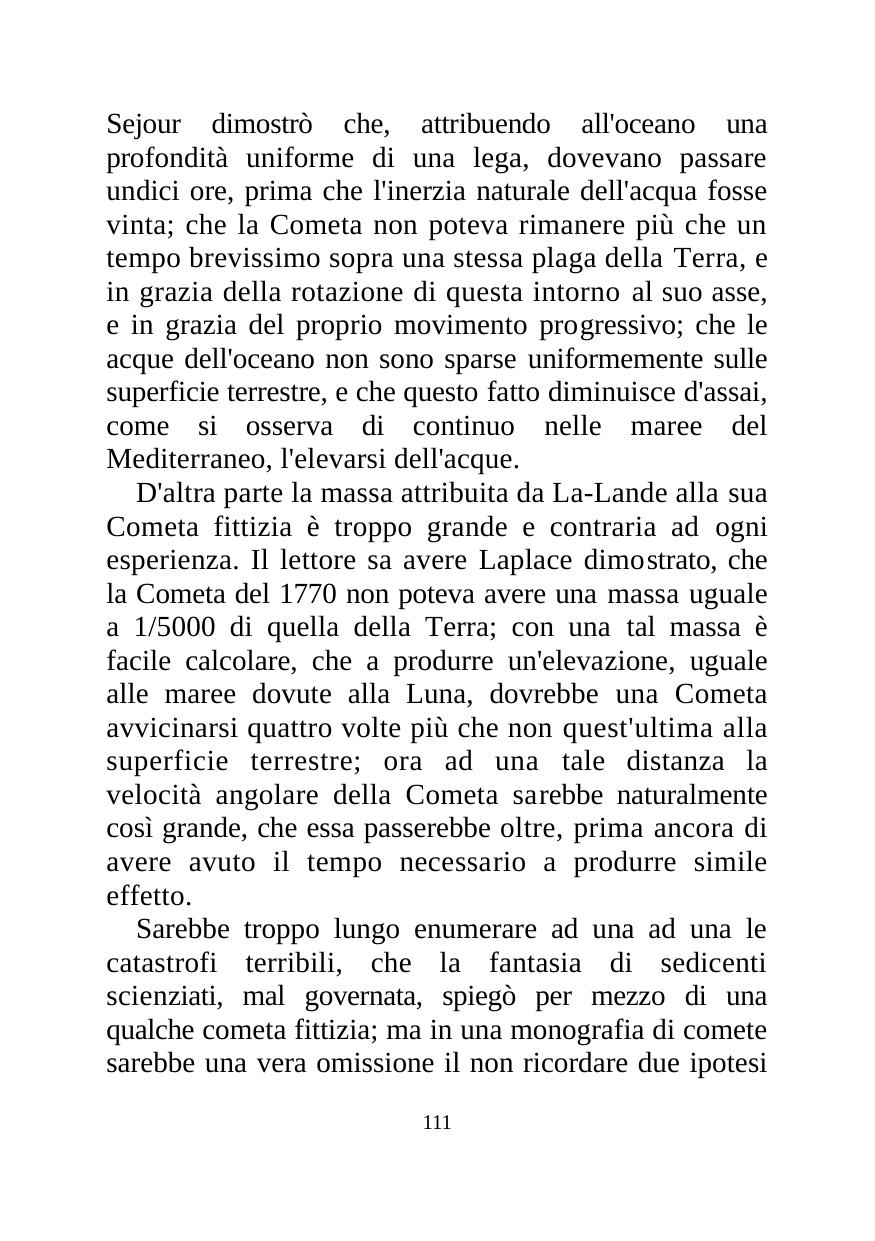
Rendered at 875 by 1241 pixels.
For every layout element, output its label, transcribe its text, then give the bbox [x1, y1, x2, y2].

text D'altra parte la massa attribuita da La-Lande alla sua Cometa fittizia è troppo grande e contraria ad ogni esperienza. Il lettore sa avere Laplace dimostrato, che la Cometa del 1770 non poteva avere una massa uguale a 1/5000 di quella della Terra; con una tal massa è facile calcolare, che a produrre un'elevazione, uguale alle maree dovute alla Luna, dovrebbe una Cometa avvicinarsi quattro volte più che non quest'ultima alla superficie terrestre; ora ad una tale distanza la velocità angolare della Cometa sarebbe naturalmente così grande, che essa passerebbe oltre, prima ancora di avere avuto il tempo necessario a produrre simile effetto. [106, 475, 768, 911]
text Sejour dimostrò che, attribuendo all'oceano una profondità uniforme di una lega, dovevano passare undici ore, prima che l'inerzia naturale dell'acqua fosse vinta; che la Cometa non poteva rimanere più che un tempo brevissimo sopra una stessa plaga della Terra, e in grazia della rotazione di questa intorno al suo asse, e in grazia del proprio movimento progressivo; che le acque dell'oceano non sono sparse uniformemente sulle superficie terrestre, e che questo fatto diminuisce d'assai, come si osserva di continuo nelle maree del Mediterraneo, l'elevarsi dell'acque. [106, 106, 768, 475]
text Sarebbe troppo lungo enumerare ad una ad una le catastrofi terribili, che la fantasia di sedicenti scienziati, mal governata, spiegò per mezzo di una qualche cometa fittizia; ma in una monografia di comete sarebbe una vera omissione il non ricordare due ipotesi [106, 911, 768, 1079]
